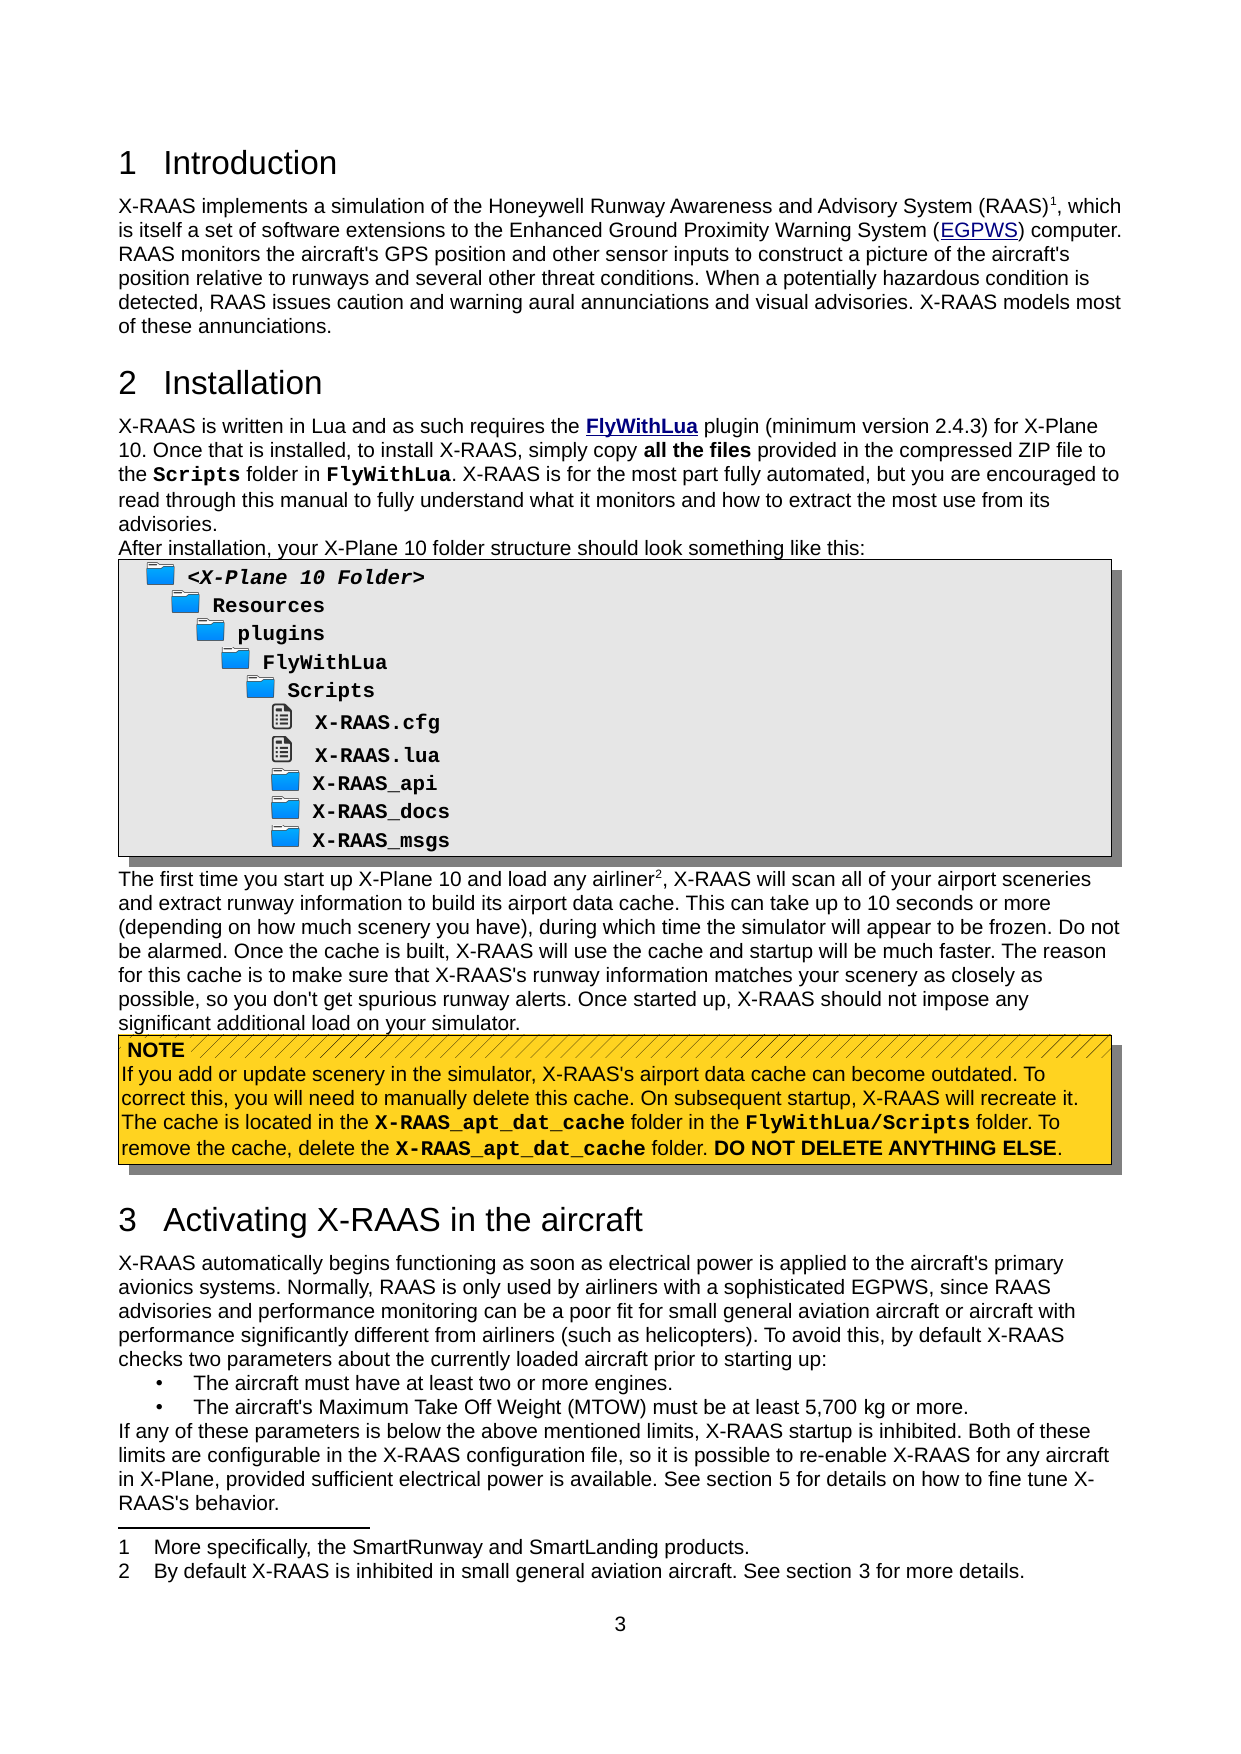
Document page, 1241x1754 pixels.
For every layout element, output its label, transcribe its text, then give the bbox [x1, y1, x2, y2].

picture [146, 571, 175, 585]
text After installation, your X-Plane 10 folder structure should look something like this: [118, 535, 1122, 559]
text By default X-RAAS is inhibited in small general aviation aircraft. See section 3 for more details. [118, 1558, 1122, 1582]
picture [271, 805, 300, 819]
picture [271, 796, 300, 802]
picture [271, 736, 293, 763]
picture [221, 647, 250, 652]
subtitle Introduction [118, 143, 1122, 182]
text If you add or update scenery in the simulator, X-RAAS's airport data cache can become outdated. To correct this, you will need to manually delete this cache. On subsequent startup, X-RAAS will recreate it. The cache is located in the X-RAAS_apt_dat_cache folder in the FlyWithLua/Scripts folder. To remove the cache, delete the X-RAAS_apt_dat_cache folder. DO NOT DELETE ANYTHING ELSE. [119, 1058, 1111, 1164]
text If any of these parameters is below the above mentioned limits, X-RAAS startup is inhibited. Both of these limits are configurable in the X-RAAS configuration file, so it is possible to re-enable X-RAAS for any aircraft in X-Plane, provided sufficient electrical power is available. See section 5 for details on how to fine tune X-RAAS's behavior. [118, 1419, 1122, 1514]
picture [271, 825, 300, 830]
picture [271, 768, 300, 774]
text X-RAAS automatically begins functioning as soon as electrical power is applied to the aircraft's primary avionics systems. Normally, RAAS is only used by airliners with a sophisticated EGPWS, since RAAS advisories and performance monitoring can be a poor fit for small general aviation aircraft or aircraft with performance significantly different from airliners (such as helicopters). To avoid this, by default X-RAAS checks two parameters about the currently loaded aircraft prior to starting up: [118, 1251, 1122, 1371]
text The first time you start up X-Plane 10 and load any airliner, X-RAAS will scan all of your airport sceneries and extract runway information to build its airport data cache. This can take up to 10 seconds or more (depending on how much scenery you have), during which time the simulator will appear to be frozen. Do not be alarmed. Once the cache is built, X-RAAS will use the cache and startup will be much faster. The reason for this cache is to make sure that X-RAAS's runway information matches your scenery as closely as possible, so you don't get spurious runway alerts. Once started up, X-RAAS should not impose any significant additional load on your simulator. [118, 867, 1122, 1034]
picture [146, 562, 175, 568]
subtitle Activating X-RAAS in the aircraft [118, 1200, 1122, 1238]
picture [246, 684, 275, 698]
picture [171, 599, 200, 613]
text X-RAAS implements a simulation of the Honeywell Runway Awareness and Advisory System (RAAS), which is itself a set of software extensions to the Enhanced Ground Proximity Warning System (EGPWS) computer. RAAS monitors the aircraft's GPS position and other sensor inputs to construct a picture of the aircraft's position relative to runways and several other threat conditions. When a potentially hazardous condition is detected, RAAS issues caution and warning aural annunciations and visual advisories. X-RAAS models most of these annunciations. [118, 194, 1122, 338]
picture [271, 833, 300, 847]
list The aircraft's Maximum Take Off Weight (MTOW) must be at least 5,700 kg or more. [156, 1394, 1122, 1419]
text X-RAAS is written in Lua and as such requires the FlyWithLua plugin (minimum version 2.4.3) for X-Plane 10. Once that is installed, to install X-RAAS, simply copy all the files provided in the compressed ZIP file to the Scripts folder in FlyWithLua. X-RAAS is for the most part fully automated, but you are encouraged to read through this manual to fully understand what it monitors and how to extract the most use from its advisories. [118, 414, 1122, 535]
picture [171, 590, 200, 596]
picture [196, 627, 225, 641]
picture [271, 777, 300, 791]
list The aircraft must have at least two or more engines. [156, 1371, 1122, 1394]
picture [221, 655, 250, 669]
text <X-Plane 10 Folder> Resources plugins FlyWithLua Scripts X-RAAS.cfg X-RAAS.lua X-RAAS_api X-RAAS_docs X-RAAS_msgs [119, 560, 1111, 856]
text More specifically, the SmartRunway and SmartLanding products. [118, 1534, 1122, 1558]
picture [246, 675, 275, 681]
text NOTE [119, 1036, 1111, 1058]
subtitle Installation [118, 363, 1122, 401]
picture [196, 618, 225, 624]
picture [271, 703, 293, 730]
